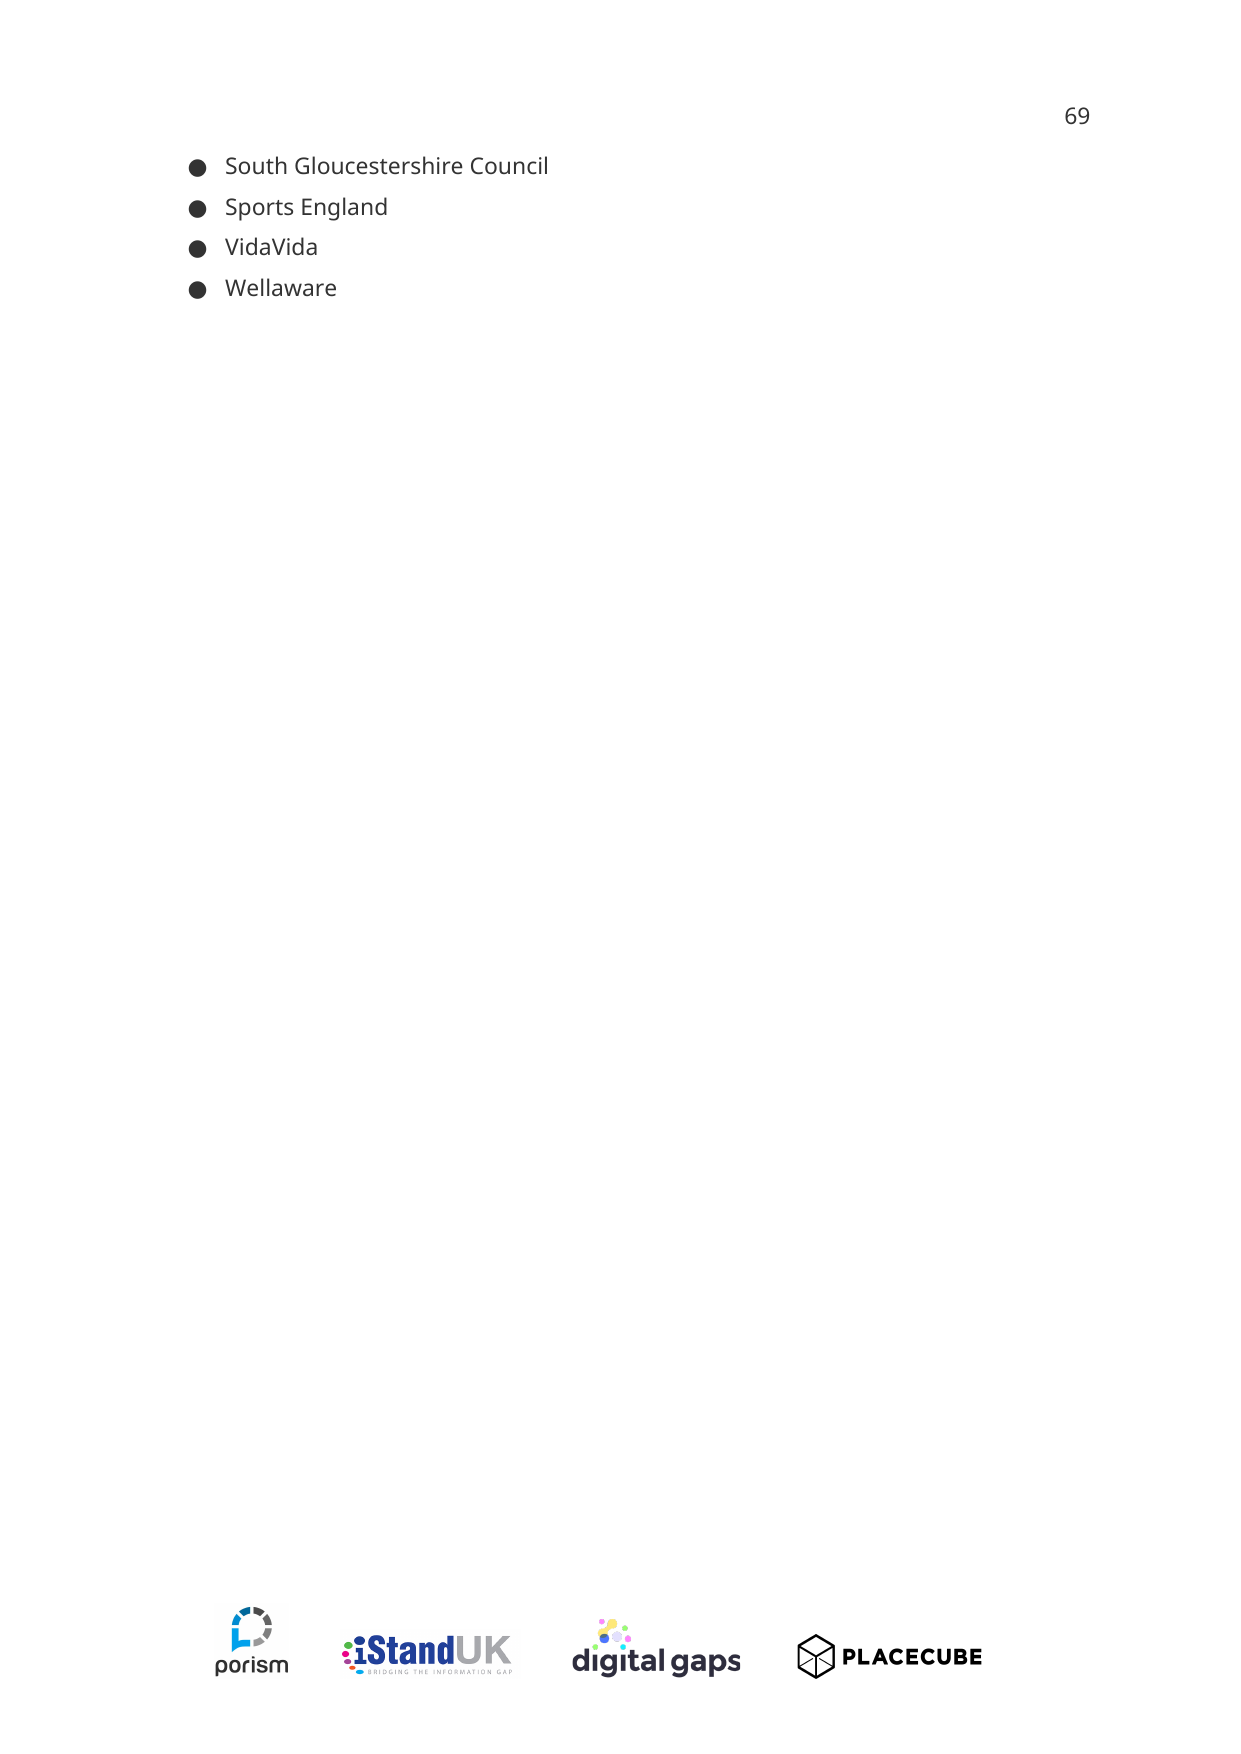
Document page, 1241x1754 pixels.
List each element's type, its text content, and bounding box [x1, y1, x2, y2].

picture [797, 1634, 982, 1679]
picture [340, 1629, 522, 1679]
list VidaVida [187, 231, 1090, 262]
list Wellaware [187, 272, 1090, 303]
list Sports England [187, 191, 1090, 222]
picture [213, 1603, 290, 1679]
picture [572, 1618, 741, 1679]
list South Gloucestershire Council [187, 150, 1090, 181]
